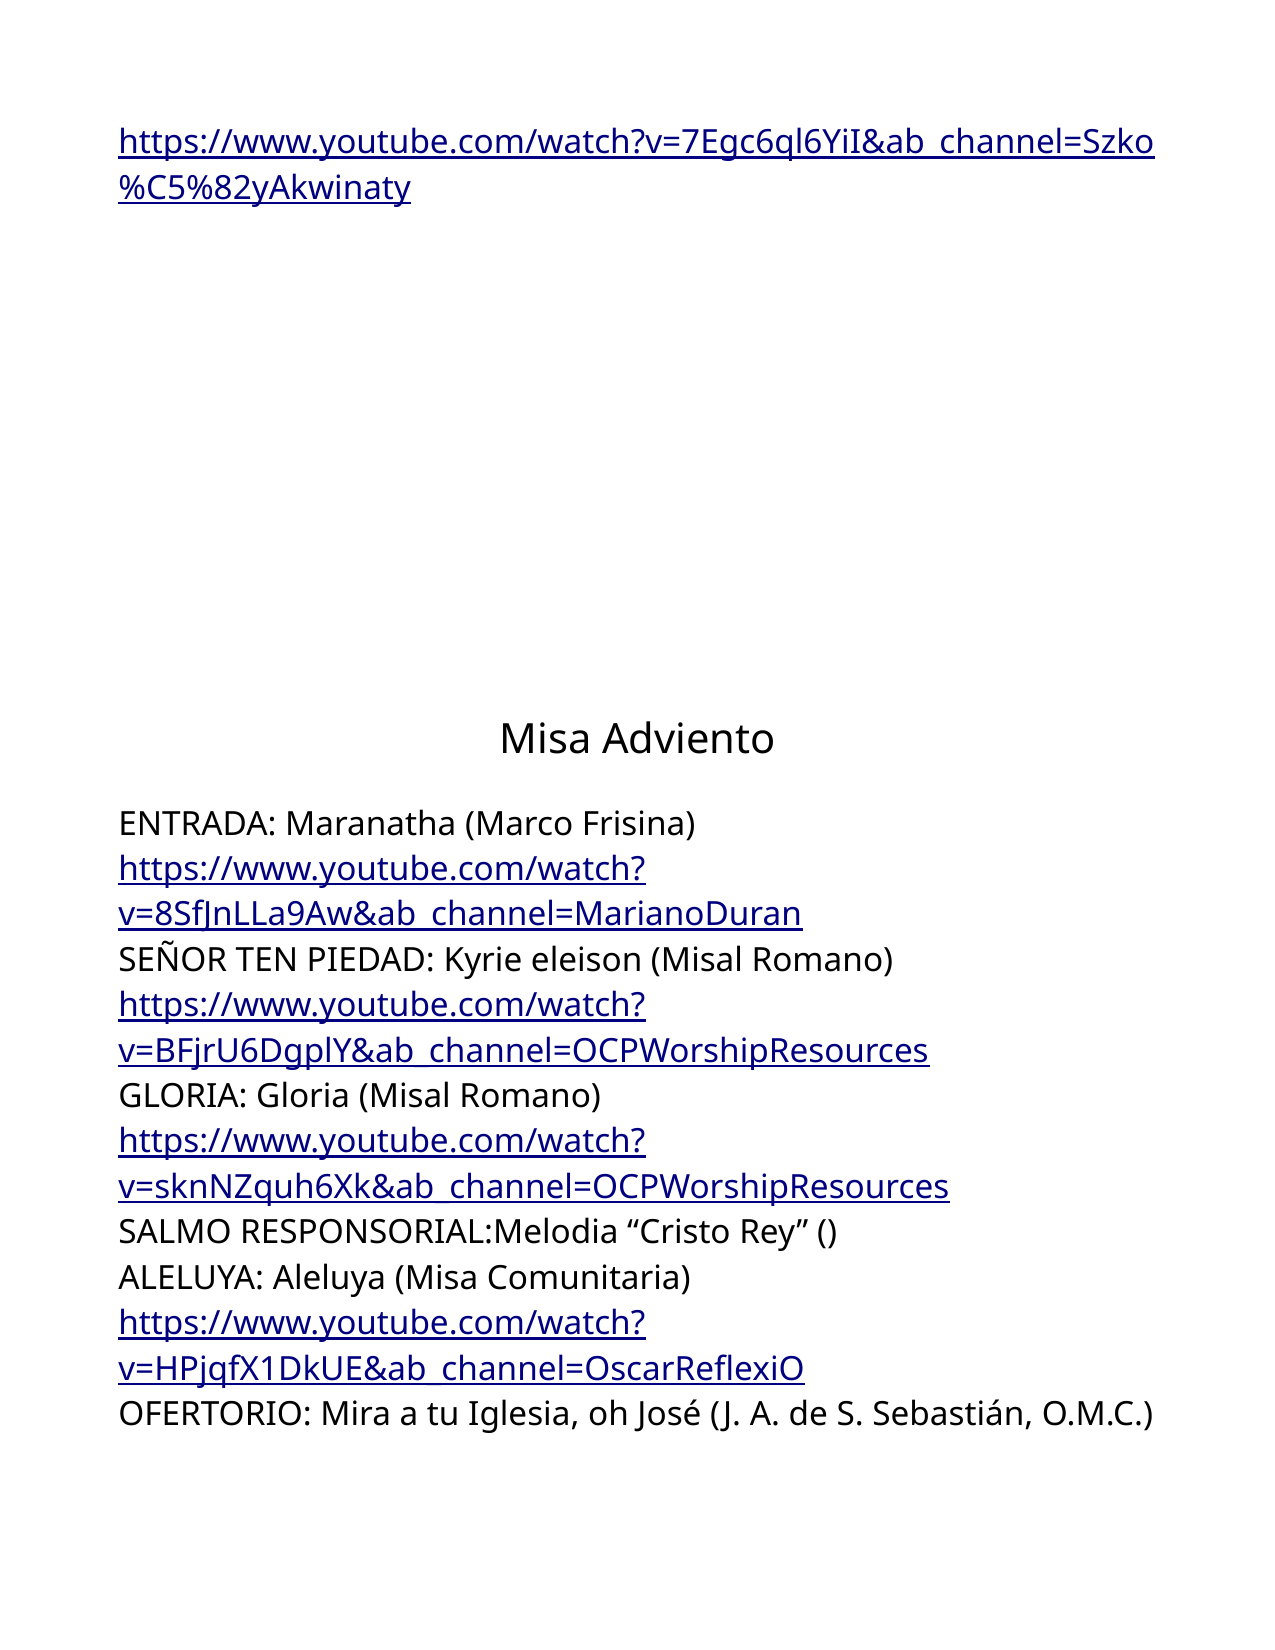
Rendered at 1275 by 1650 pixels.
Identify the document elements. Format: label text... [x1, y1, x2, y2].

text OFERTORIO: Mira a tu Iglesia, oh José (J. A. de S. Sebastián, O.M.C.) [118, 1390, 1157, 1435]
text SEÑOR TEN PIEDAD: Kyrie eleison (Misal Romano) [118, 936, 1157, 981]
text ALELUYA: Aleluya (Misa Comunitaria) [118, 1253, 1157, 1299]
text https://www.youtube.com/watch?v=8SfJnLLa9Aw&ab_channel=MarianoDuran [118, 845, 1157, 936]
text Misa Adviento [118, 708, 1157, 765]
text https://www.youtube.com/watch?v=7Egc6ql6YiI&ab_channel=Szko%C5%82yAkwinaty [118, 118, 1157, 209]
text https://www.youtube.com/watch?v=sknNZquh6Xk&ab_channel=OCPWorshipResources [118, 1117, 1157, 1208]
text ENTRADA: Maranatha (Marco Frisina) [118, 799, 1157, 845]
text https://www.youtube.com/watch?v=BFjrU6DgplY&ab_channel=OCPWorshipResources [118, 981, 1157, 1072]
text GLORIA: Gloria (Misal Romano) [118, 1072, 1157, 1117]
text SALMO RESPONSORIAL:Melodia “Cristo Rey” () [118, 1208, 1157, 1253]
text https://www.youtube.com/watch?v=HPjqfX1DkUE&ab_channel=OscarReflexiO [118, 1299, 1157, 1390]
